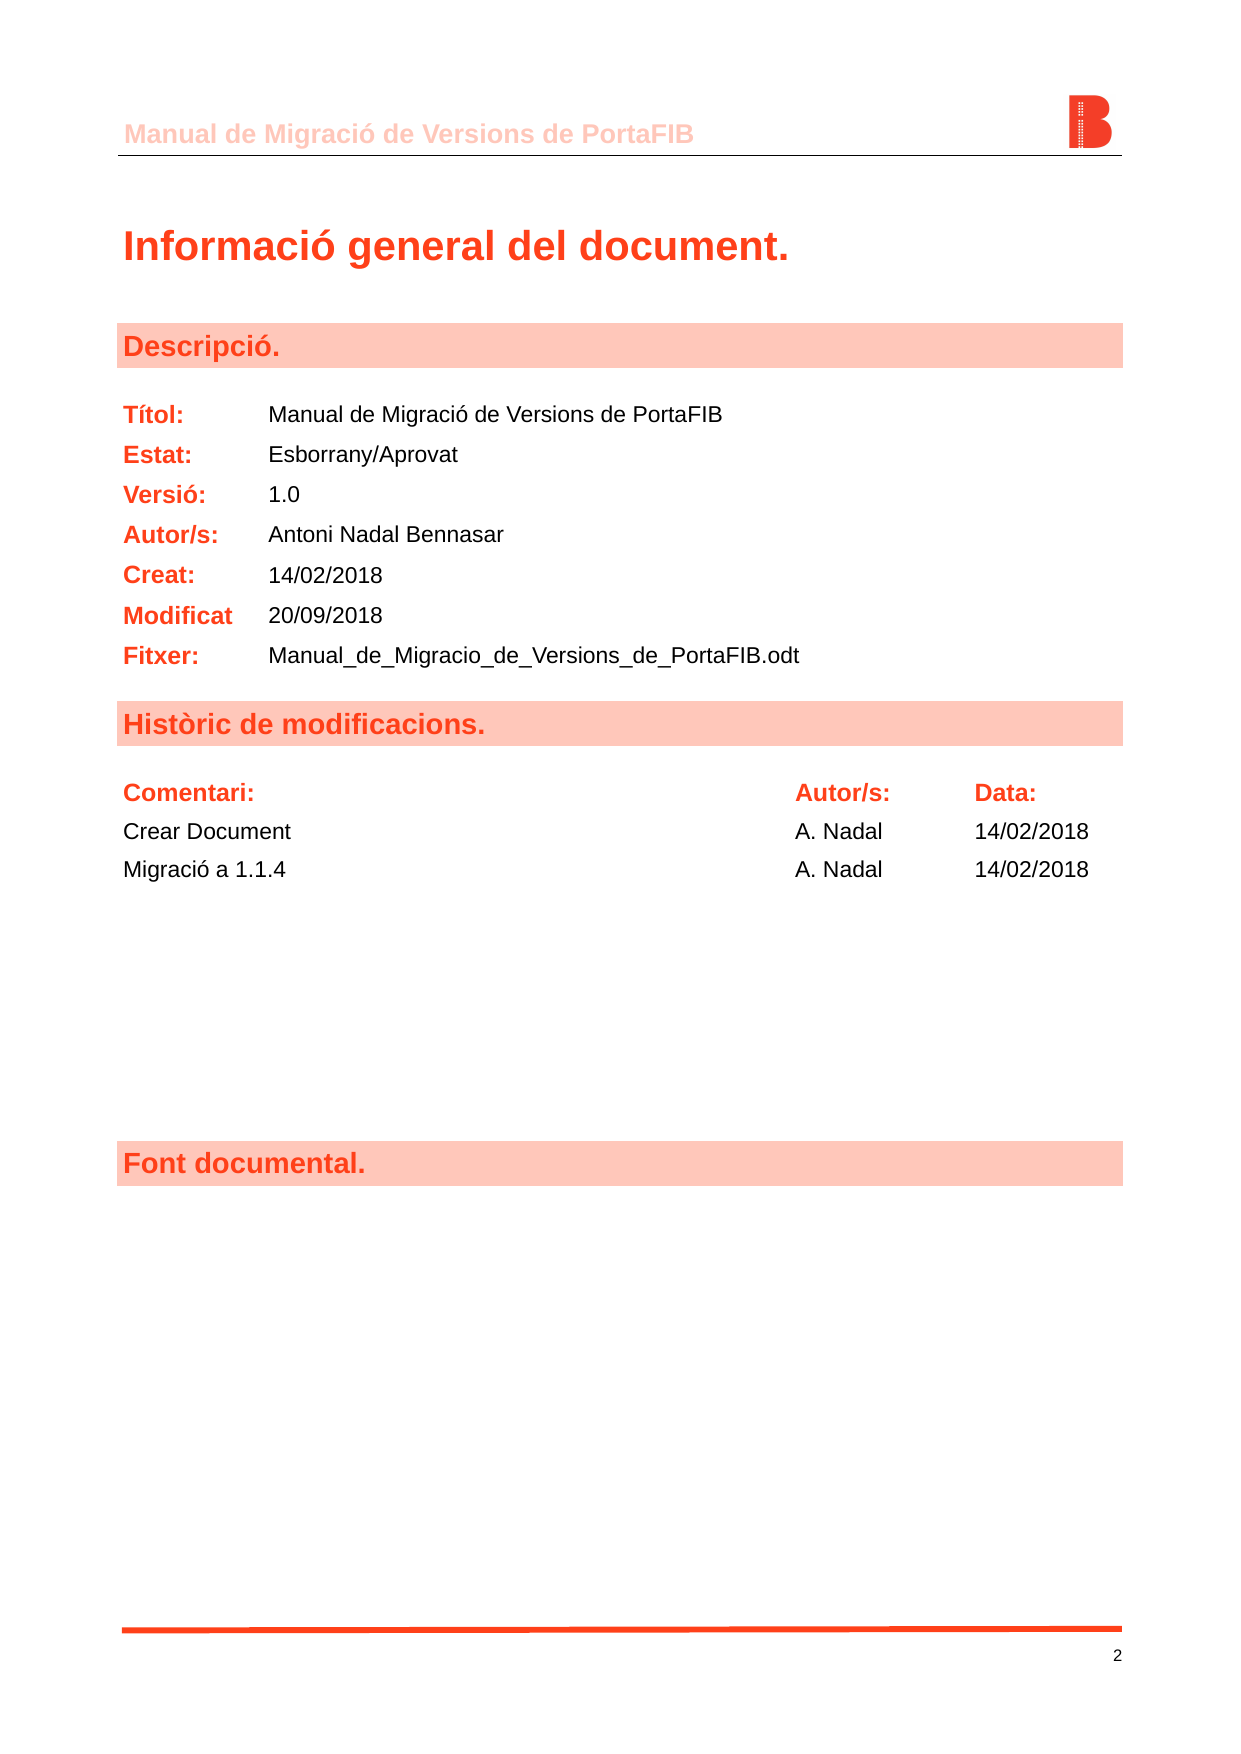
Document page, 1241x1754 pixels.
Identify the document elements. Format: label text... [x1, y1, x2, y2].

table_cell 1.0 [262, 474, 1123, 514]
table_cell [117, 1115, 1123, 1141]
table_cell [789, 1039, 969, 1077]
table_cell [789, 926, 969, 963]
table_cell [969, 964, 1123, 1001]
table_cell [969, 888, 1123, 926]
table_cell Manual_de_Migracio_de_Versions_de_PortaFIB.odt [262, 635, 1123, 675]
table_cell Fitxer: [117, 635, 262, 675]
table_cell [117, 1211, 1123, 1249]
table_cell [117, 1077, 789, 1115]
table_cell [969, 1077, 1123, 1115]
table_cell [117, 926, 789, 963]
table_cell Autor/s: [789, 772, 969, 812]
table_cell A. Nadal [789, 812, 969, 850]
table_cell [117, 1186, 1123, 1211]
picture [1063, 94, 1117, 150]
table_cell Estat: [117, 434, 262, 474]
table_cell 14/02/2018 [262, 555, 1123, 595]
table_cell [117, 964, 789, 1001]
table_cell Data: [969, 772, 1123, 812]
table_cell Creat: [117, 555, 262, 595]
table_cell [117, 1327, 1123, 1365]
table_cell [117, 1001, 789, 1039]
table_header Informació general del document. [117, 216, 1123, 323]
table_cell [789, 888, 969, 926]
table_cell [117, 1249, 1123, 1289]
table_cell [117, 1039, 789, 1077]
table_cell Descripció. [117, 323, 1123, 368]
table_cell [117, 888, 789, 926]
table_cell Modificat [117, 595, 262, 635]
table_cell Esborrany/Aprovat [262, 434, 1123, 474]
table_cell Crear Document [117, 812, 789, 850]
table_cell 14/02/2018 [969, 812, 1123, 850]
table_cell [789, 1001, 969, 1039]
table_cell Versió: [117, 474, 262, 514]
table_cell Autor/s: [117, 515, 262, 555]
table_cell Títol: [117, 394, 262, 434]
table_cell Manual de Migració de Versions de PortaFIB [262, 394, 1123, 434]
table_cell [117, 746, 1123, 772]
table_cell Comentari: [117, 772, 789, 812]
table_cell Migració a 1.1.4 [117, 850, 789, 888]
table_cell [117, 1289, 1123, 1327]
table_cell [969, 926, 1123, 963]
table_cell Antoni Nadal Bennasar [262, 515, 1123, 555]
table_cell [789, 964, 969, 1001]
table_cell Font documental. [117, 1141, 1123, 1186]
table_cell 20/09/2018 [262, 595, 1123, 635]
table_cell [789, 1077, 969, 1115]
table_cell [969, 1039, 1123, 1077]
table_cell [969, 1001, 1123, 1039]
table_cell [117, 368, 1123, 394]
table_cell Històric de modificacions. [117, 701, 1123, 746]
table_cell 14/02/2018 [969, 850, 1123, 888]
table_cell A. Nadal [789, 850, 969, 888]
table_cell [117, 675, 1123, 701]
